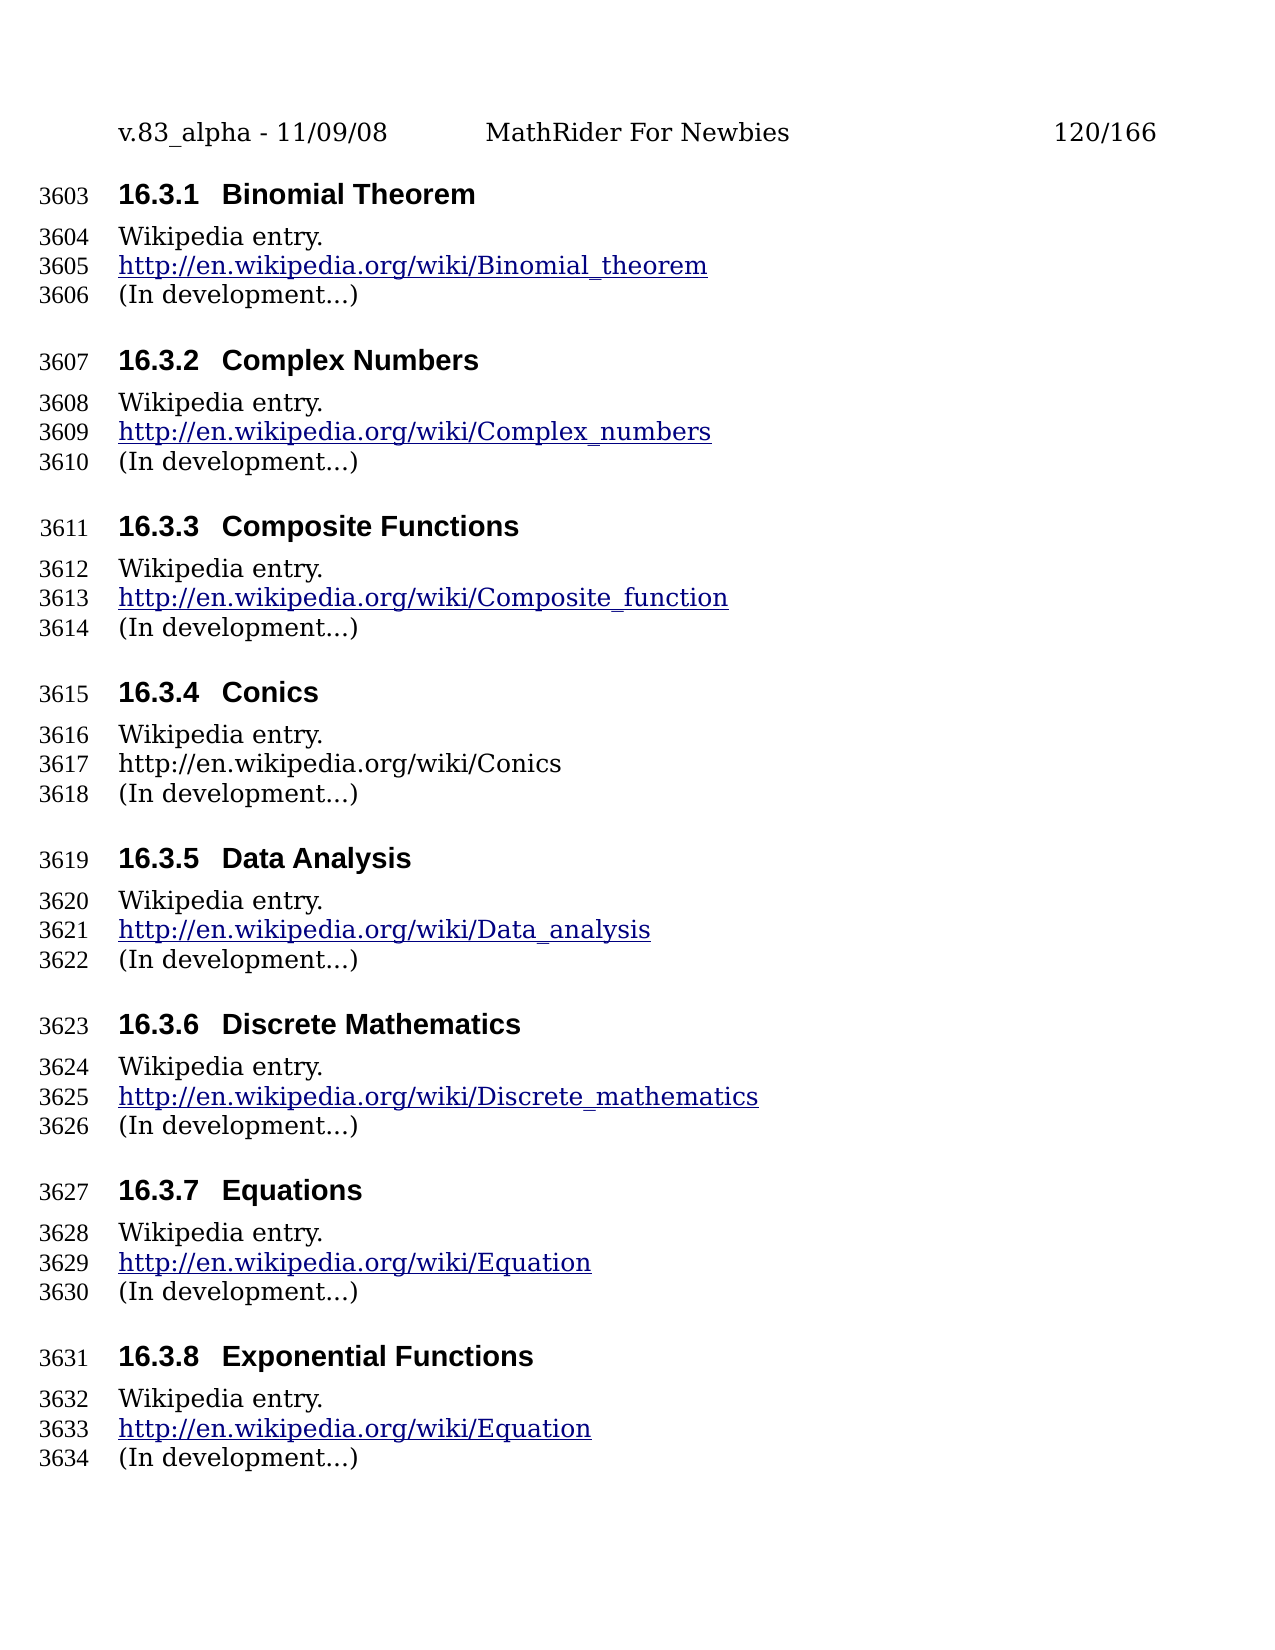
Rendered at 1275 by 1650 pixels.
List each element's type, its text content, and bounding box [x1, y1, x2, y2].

text http://en.wikipedia.org/wiki/Equation [118, 1248, 1157, 1277]
subtitle Discrete Mathematics [118, 1007, 1157, 1041]
text (In development...) [118, 779, 1157, 808]
text Wikipedia entry. [118, 222, 1157, 251]
text Wikipedia entry. [118, 720, 1157, 749]
text (In development...) [118, 447, 1157, 476]
text (In development...) [118, 945, 1157, 974]
text (In development...) [118, 281, 1157, 310]
text Wikipedia entry. [118, 1052, 1157, 1082]
subtitle Exponential Functions [118, 1339, 1157, 1373]
text Wikipedia entry. [118, 886, 1157, 916]
text (In development...) [118, 613, 1157, 642]
text Wikipedia entry. [118, 554, 1157, 583]
text http://en.wikipedia.org/wiki/Equation [118, 1414, 1157, 1443]
text http://en.wikipedia.org/wiki/Composite_function [118, 583, 1157, 613]
text http://en.wikipedia.org/wiki/Conics [118, 749, 1157, 779]
text (In development...) [118, 1443, 1157, 1472]
text http://en.wikipedia.org/wiki/Discrete_mathematics [118, 1082, 1157, 1111]
text http://en.wikipedia.org/wiki/Complex_numbers [118, 417, 1157, 447]
text Wikipedia entry. [118, 1384, 1157, 1414]
text http://en.wikipedia.org/wiki/Binomial_theorem [118, 251, 1157, 281]
subtitle Equations [118, 1173, 1157, 1207]
subtitle Data Analysis [118, 841, 1157, 874]
text http://en.wikipedia.org/wiki/Data_analysis [118, 916, 1157, 945]
text (In development...) [118, 1277, 1157, 1306]
subtitle Complex Numbers [118, 343, 1157, 376]
subtitle Conics [118, 675, 1157, 708]
text Wikipedia entry. [118, 388, 1157, 417]
subtitle Binomial Theorem [118, 177, 1157, 210]
text Wikipedia entry. [118, 1218, 1157, 1248]
subtitle Composite Functions [118, 509, 1157, 542]
text (In development...) [118, 1111, 1157, 1140]
